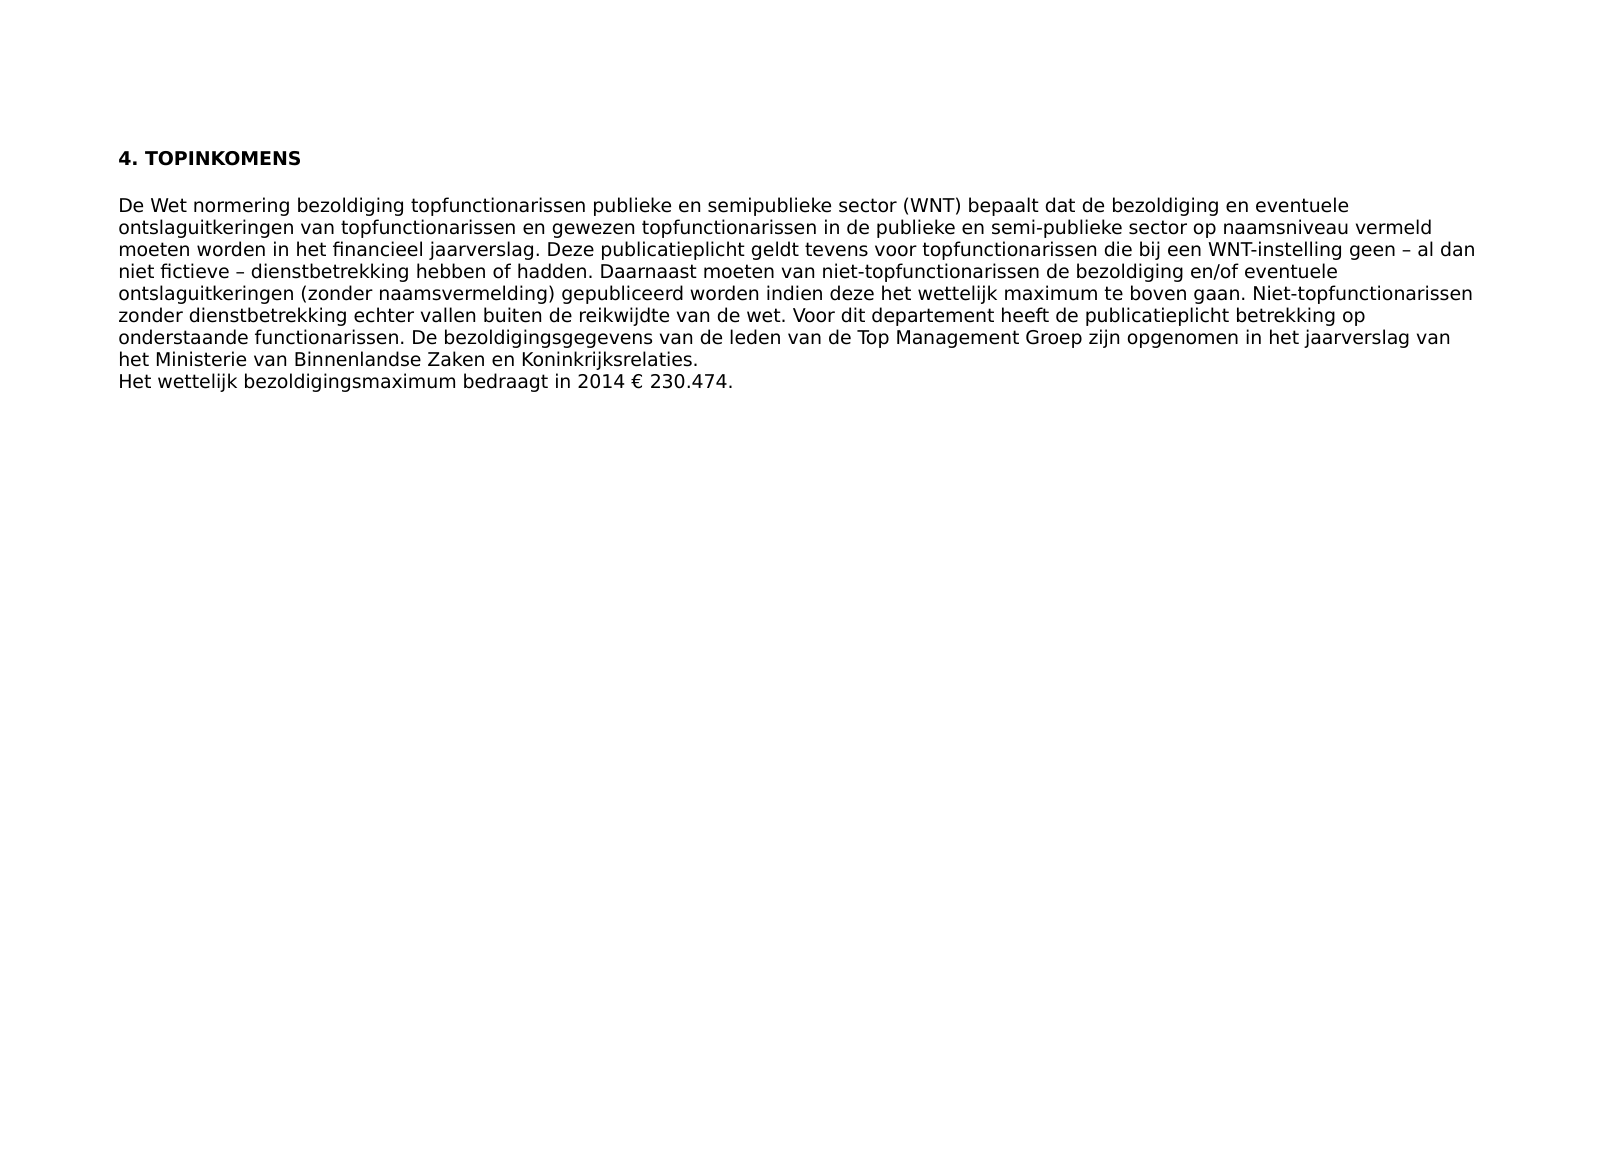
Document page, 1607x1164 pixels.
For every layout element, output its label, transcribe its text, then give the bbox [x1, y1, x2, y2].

text Het wettelijk bezoldigingsmaximum bedraagt in 2014 € 230.474. [118, 371, 1488, 393]
subtitle 4. TOPINKOMENS [118, 148, 1488, 170]
text De Wet normering bezoldiging topfunctionarissen publieke en semipublieke sector (WNT) bepaalt dat de bezoldiging en eventuele ontslaguitkeringen van topfunctionarissen en gewezen topfunctionarissen in de publieke en semi-publieke sector op naamsniveau vermeld moeten worden in het financieel jaarverslag. Deze publicatieplicht geldt tevens voor topfunctionarissen die bij een WNT-instelling geen – al dan niet fictieve – dienstbetrekking hebben of hadden. Daarnaast moeten van niet-topfunctionarissen de bezoldiging en/of eventuele ontslaguitkeringen (zonder naamsvermelding) gepubliceerd worden indien deze het wettelijk maximum te boven gaan. Niet-topfunctionarissen zonder dienstbetrekking echter vallen buiten de reikwijdte van de wet. Voor dit departement heeft de publicatieplicht betrekking op onderstaande functionarissen. De bezoldigingsgegevens van de leden van de Top Management Groep zijn opgenomen in het jaarverslag van het Ministerie van Binnenlandse Zaken en Koninkrijksrelaties. [118, 195, 1488, 371]
